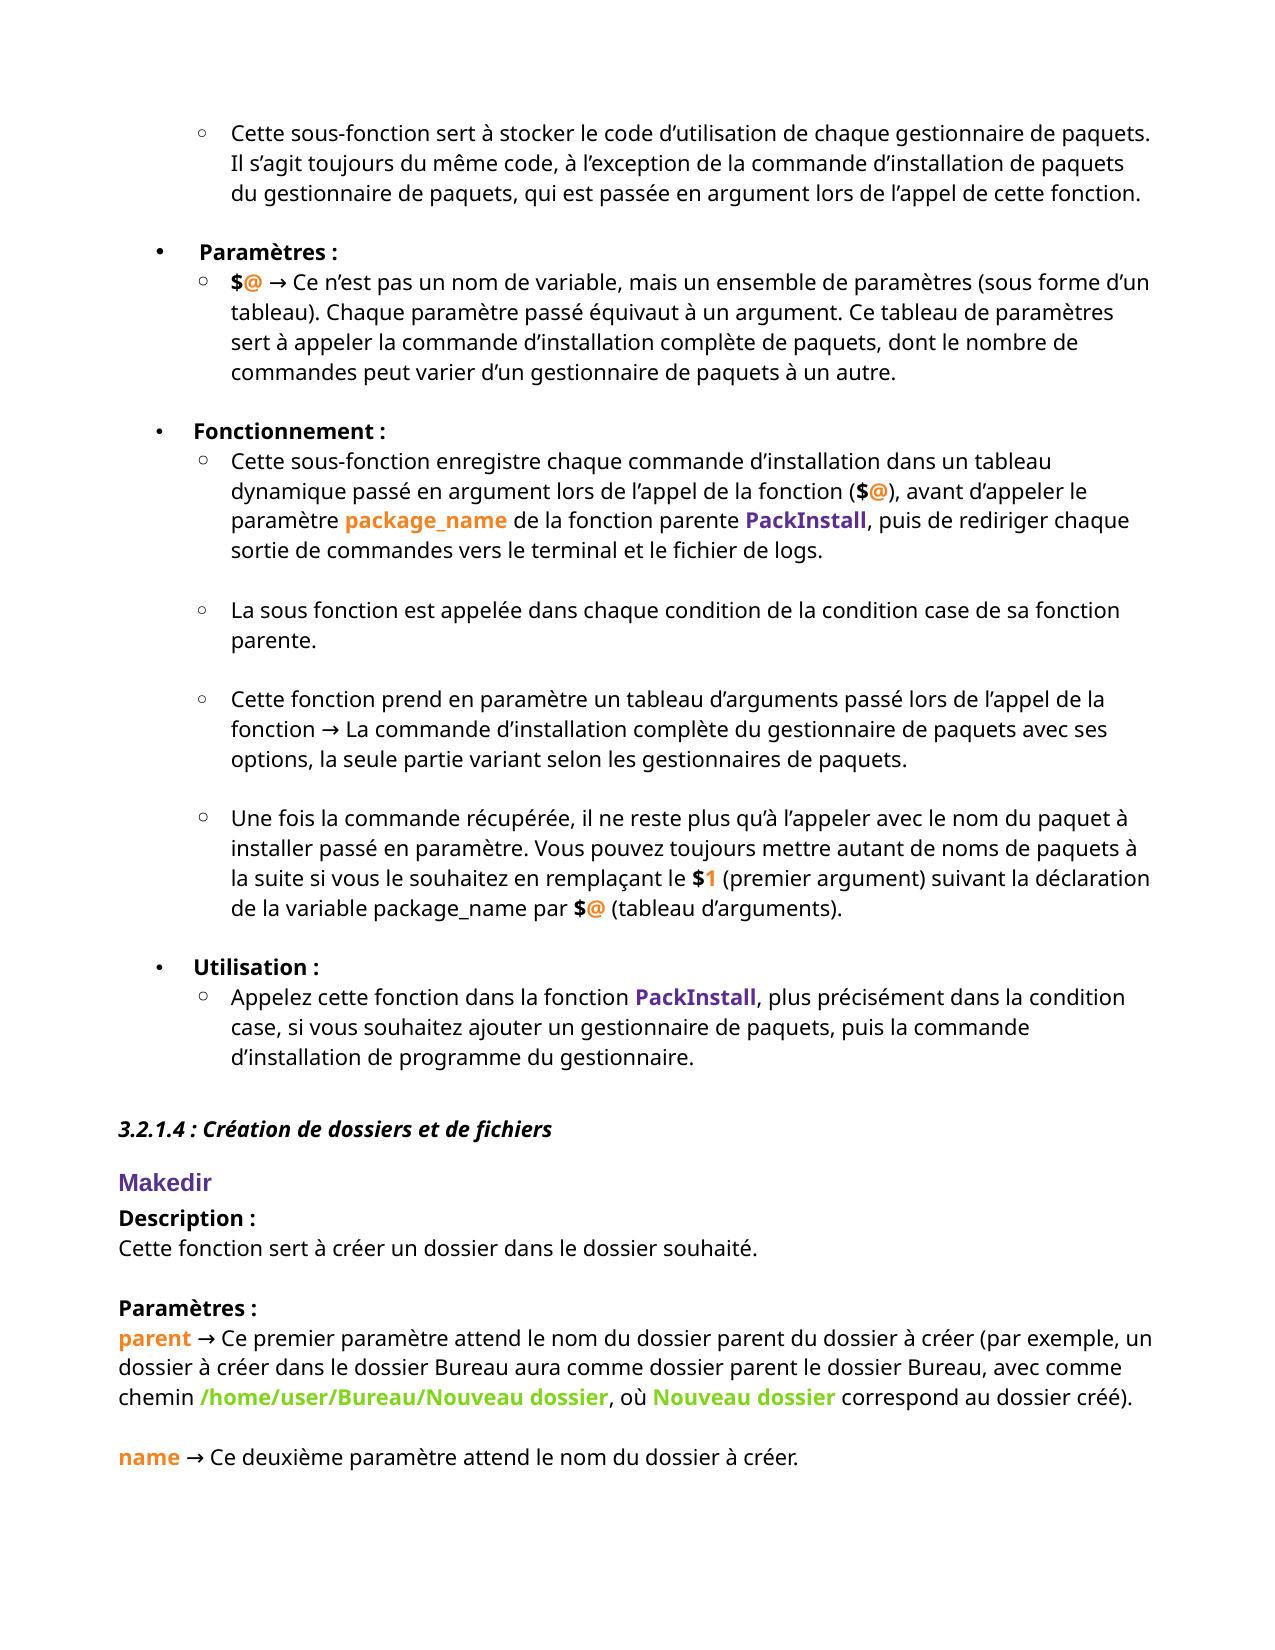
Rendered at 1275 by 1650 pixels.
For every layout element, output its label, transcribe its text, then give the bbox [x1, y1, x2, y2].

list Utilisation : [156, 952, 1157, 982]
list Appelez cette fonction dans la fonction PackInstall, plus précisément dans la condition case, si vous souhaitez ajouter un gestionnaire de paquets, puis la commande d’installation de programme du gestionnaire. [193, 982, 1157, 1071]
list Cette sous-fonction enregistre chaque commande d’installation dans un tableau dynamique passé en argument lors de l’appel de la fonction ($@), avant d’appeler le paramètre package_name de la fonction parente PackInstall, puis de rediriger chaque sortie de commandes vers le terminal et le fichier de logs. [193, 446, 1157, 565]
list Cette sous-fonction sert à stocker le code d’utilisation de chaque gestionnaire de paquets. Il s’agit toujours du même code, à l’exception de la commande d’installation de paquets du gestionnaire de paquets, qui est passée en argument lors de l’appel de cette fonction. [193, 118, 1157, 207]
list $@ → Ce n’est pas un nom de variable, mais un ensemble de paramètres (sous forme d’un tableau). Chaque paramètre passé équivaut à un argument. Ce tableau de paramètres sert à appeler la commande d’installation complète de paquets, dont le nombre de commandes peut varier d’un gestionnaire de paquets à un autre. [193, 267, 1157, 386]
text Cette fonction sert à créer un dossier dans le dossier souhaité. [118, 1233, 1157, 1263]
text Description : [118, 1203, 1157, 1233]
list Une fois la commande récupérée, il ne reste plus qu’à l’appeler avec le nom du paquet à installer passé en paramètre. Vous pouvez toujours mettre autant de noms de paquets à la suite si vous le souhaitez en remplaçant le $1 (premier argument) suivant la déclaration de la variable package_name par $@ (tableau d’arguments). [193, 803, 1157, 922]
subtitle Makedir [118, 1168, 1157, 1197]
text parent → Ce premier paramètre attend le nom du dossier parent du dossier à créer (par exemple, un dossier à créer dans le dossier Bureau aura comme dossier parent le dossier Bureau, avec comme chemin /home/user/Bureau/Nouveau dossier, où Nouveau dossier correspond au dossier créé). [118, 1322, 1157, 1412]
list La sous fonction est appelée dans chaque condition de la condition case de sa fonction parente. [193, 595, 1157, 654]
list Fonctionnement : [156, 416, 1157, 446]
list Cette fonction prend en paramètre un tableau d’arguments passé lors de l’appel de la fonction → La commande d’installation complète du gestionnaire de paquets avec ses options, la seule partie variant selon les gestionnaires de paquets. [193, 684, 1157, 773]
text Paramètres : [118, 1293, 1157, 1322]
list Paramètres : [156, 237, 1157, 267]
text name → Ce deuxième paramètre attend le nom du dossier à créer. [118, 1442, 1157, 1471]
subtitle 3.2.1.4 : Création de dossiers et de fichiers [118, 1114, 1157, 1143]
